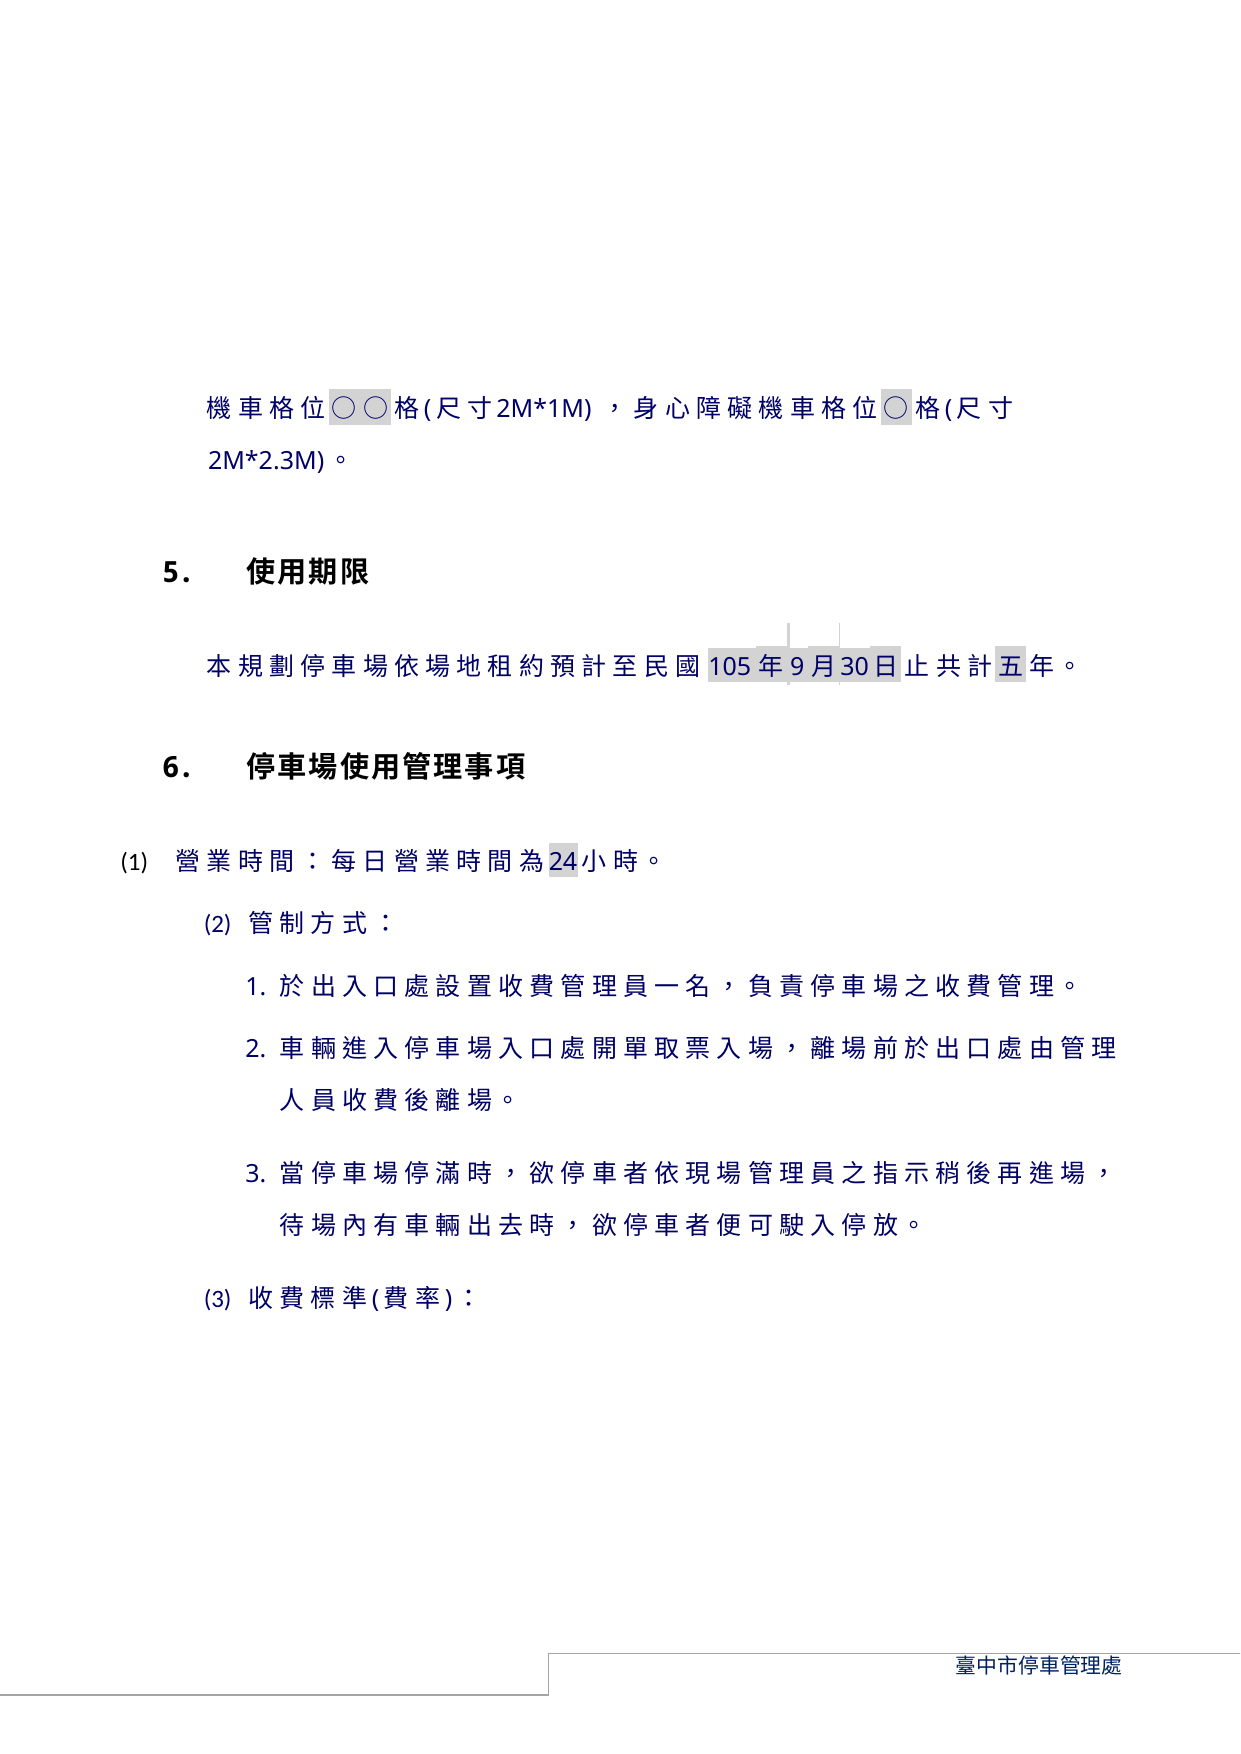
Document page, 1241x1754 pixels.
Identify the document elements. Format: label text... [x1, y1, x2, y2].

text 本規劃停車場依場地租約預計至民國105年9月30日止共計五年。 [199, 612, 1120, 674]
list 車輛進入停車場入口處開單取票入場，離場前於出口處由管理人員收費後離場。 [236, 994, 1120, 1119]
list 於出入口處設置收費管理員一名，負責停車場之收費管理。 [236, 932, 1120, 994]
list 使用期限 [161, 487, 1095, 612]
list 停車場使用管理事項 [161, 682, 1095, 807]
text 機車格位○○格(尺寸2M*1M) ，身心障礙機車格位○格(尺寸2M*2.3M)。 [199, 354, 1120, 479]
list 營業時間：每日營業時間為24小時。 [120, 807, 1095, 869]
list 當停車場停滿時，欲停車者依現場管理員之指示稍後再進場，待場內有車輛出去時，欲停車者便可駛入停放。 [236, 1119, 1120, 1244]
list 收費標準(費率)： [195, 1244, 1120, 1307]
list 管制方式： [195, 869, 1120, 932]
